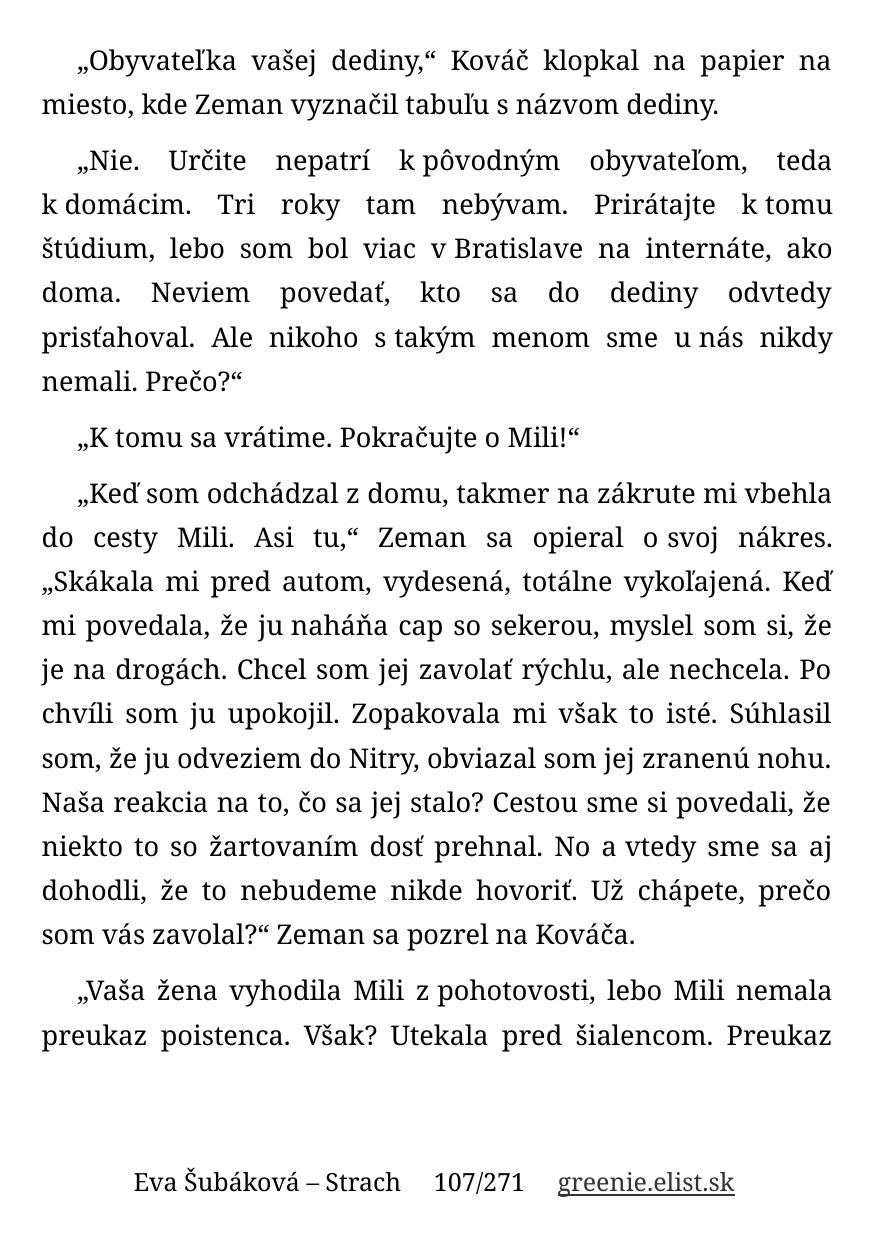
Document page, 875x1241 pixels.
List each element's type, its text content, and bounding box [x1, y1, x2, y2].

text „Vaša žena vyhodila Mili z pohotovosti, lebo Mili nemala preukaz poistenca. Však? Utekala pred šialencom. Preukaz [41, 972, 833, 1053]
text „Keď som odchádzal z domu, takmer na zákrute mi vbehla do cesty Mili. Asi tu,“ Zeman sa opieral o svoj nákres. „Skákala mi pred autom, vydesená, totálne vykoľajená. Keď mi povedala, že ju naháňa cap so sekerou, myslel som si, že je na drogách. Chcel som jej zavolať rýchlu, ale nechcela. Po chvíli som ju upokojil. Zopakovala mi však to isté. Súhlasil som, že ju odveziem do Nitry, obviazal som jej zranenú nohu. Naša reakcia na to, čo sa jej stalo? Cestou sme si povedali, že niekto to so žartovaním dosť prehnal. No a vtedy sme sa aj dohodli, že to nebudeme nikde hovoriť. Už chápete, prečo som vás zavolal?“ Zeman sa pozrel na Kováča. [41, 474, 833, 953]
text „Nie. Určite nepatrí k pôvodným obyvateľom, teda k domácim. Tri roky tam nebývam. Prirátajte k tomu štúdium, lebo som bol viac v Bratislave na internáte, ako doma. Neviem povedať, kto sa do dediny odvtedy prisťahoval. Ale nikoho s takým menom sme u nás nikdy nemali. Prečo?“ [41, 141, 833, 399]
text „Obyvateľka vašej dediny,“ Kováč klopkal na papier na miesto, kde Zeman vyznačil tabuľu s názvom dediny. [41, 41, 833, 122]
text „K tomu sa vrátime. Pokračujte o Mili!“ [41, 418, 833, 455]
